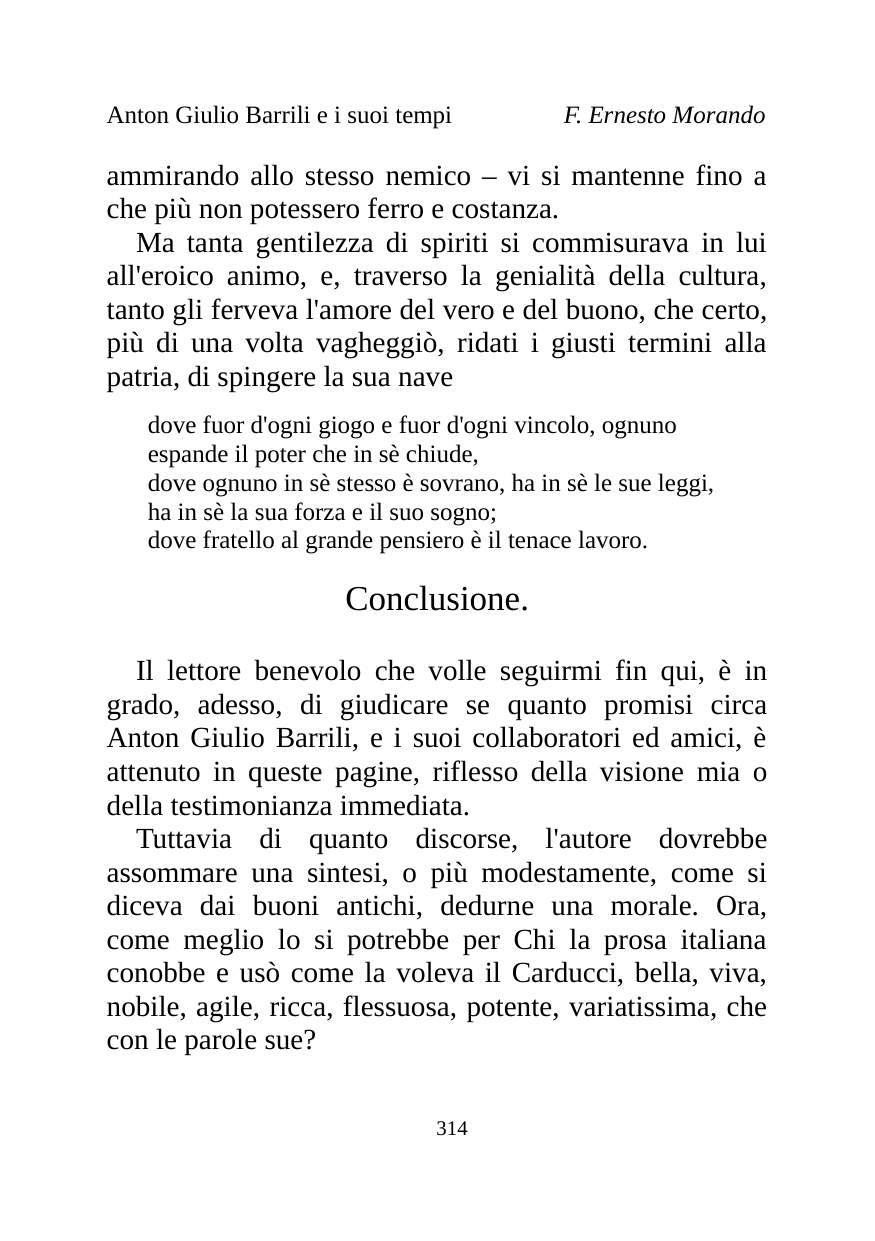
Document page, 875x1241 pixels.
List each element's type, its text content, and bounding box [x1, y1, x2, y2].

text ammirando allo stesso nemico – vi si mantenne fino a che più non potessero ferro e costanza. [106, 158, 768, 225]
text dove fuor d'ogni giogo e fuor d'ogni vincolo, ognuno espande il poter che in sè chiude, dove ognuno in sè stesso è sovrano, ha in sè le sue leggi, ha in sè la sua forza e il suo sogno; dove fratello al grande pensiero è il tenace lavoro. [148, 410, 768, 554]
text Tuttavia di quanto discorse, l'autore dovrebbe assommare una sintesi, o più modestamente, come si diceva dai buoni antichi, dedurne una morale. Ora, come meglio lo si potrebbe per Chi la prosa italiana conobbe e usò come la voleva il Carducci, bella, viva, nobile, agile, ricca, flessuosa, potente, variatissima, che con le parole sue? [106, 821, 768, 1056]
text Ma tanta gentilezza di spiriti si commisurava in lui all'eroico animo, e, traverso la genialità della cultura, tanto gli ferveva l'amore del vero e del buono, che certo, più di una volta vagheggiò, ridati i giusti termini alla patria, di spingere la sua nave [106, 225, 768, 393]
subtitle Conclusione. [106, 578, 768, 618]
text Il lettore benevolo che volle seguirmi fin qui, è in grado, adesso, di giudicare se quanto promisi circa Anton Giulio Barrili, e i suoi collaboratori ed amici, è attenuto in queste pagine, riflesso della visione mia o della testimonianza immediata. [106, 653, 768, 821]
